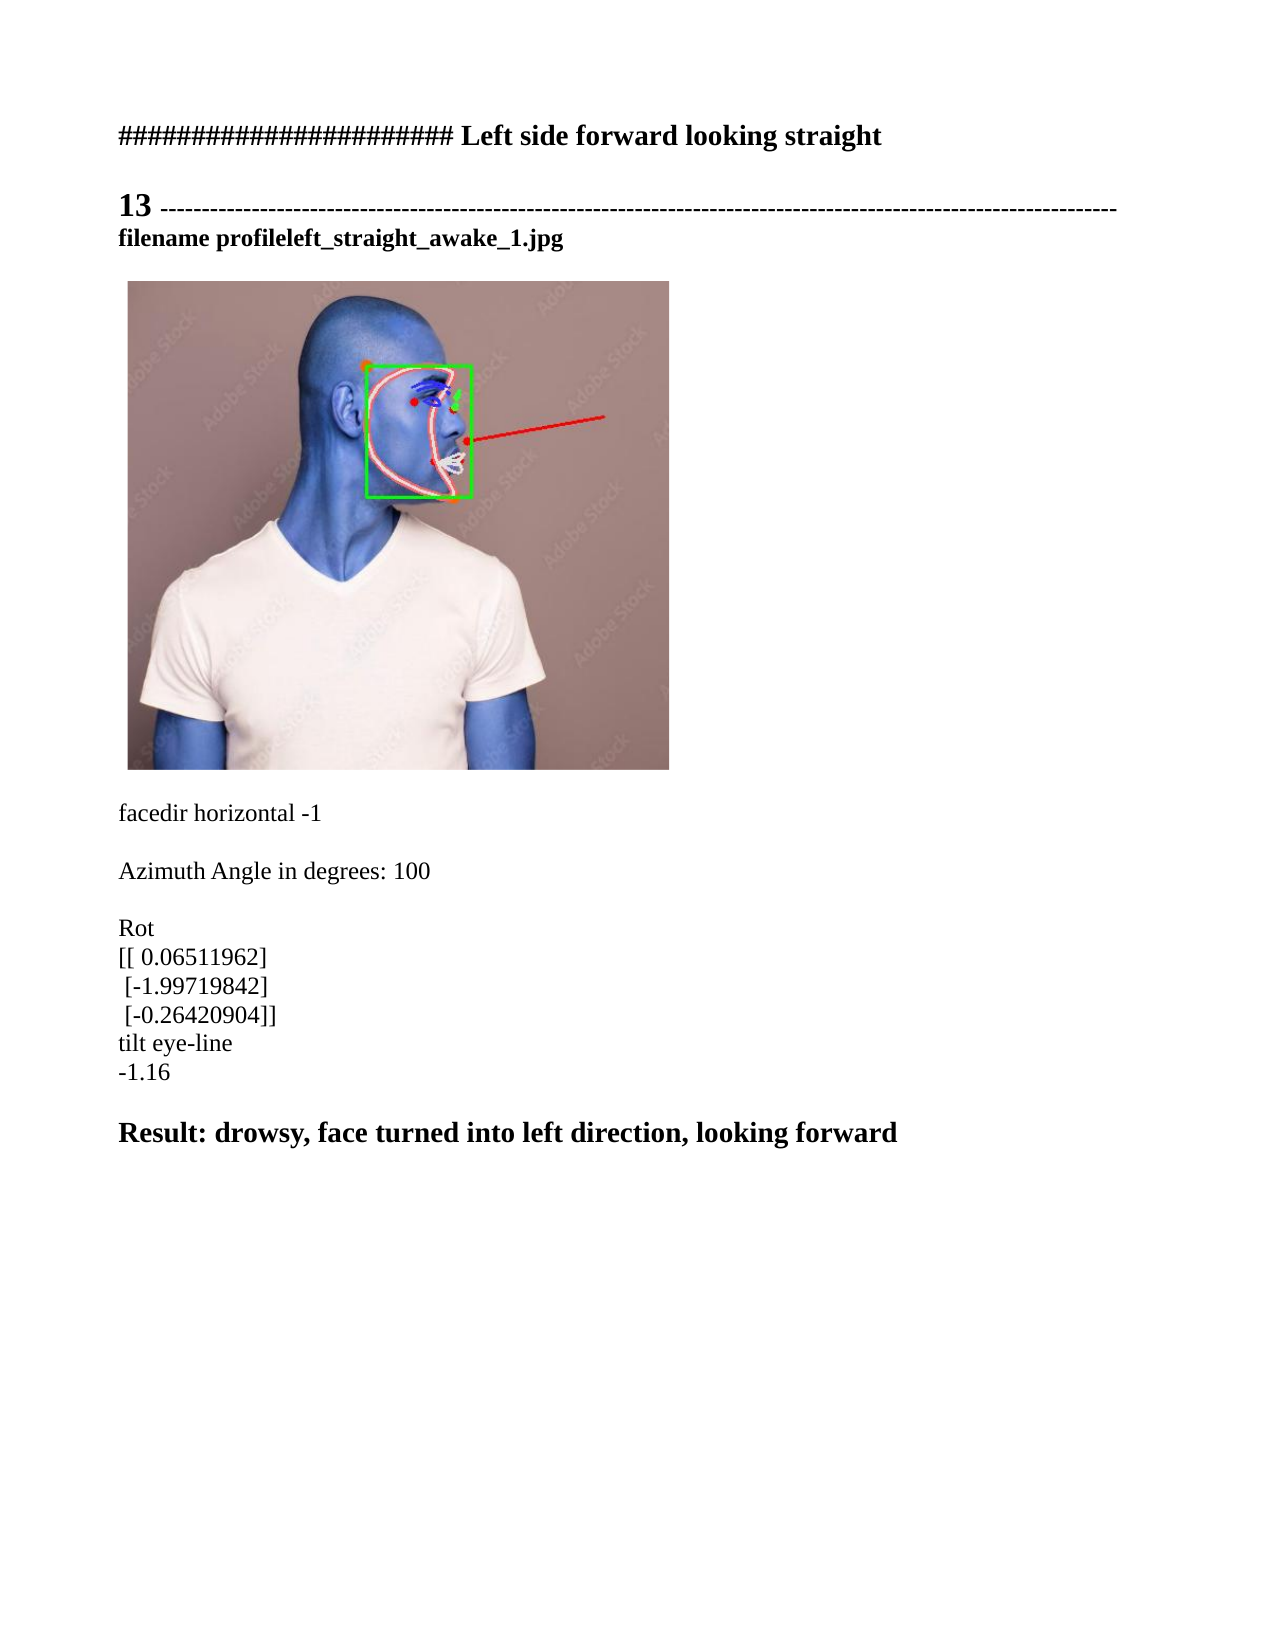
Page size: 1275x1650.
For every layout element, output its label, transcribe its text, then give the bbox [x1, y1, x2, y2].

text ####################### Left side forward looking straight [118, 118, 1157, 152]
text facedir horizontal -1 [118, 798, 1157, 827]
text Azimuth Angle in degrees: 100 [118, 856, 1157, 885]
text [-0.26420904]] [118, 1000, 1157, 1028]
text Rot [118, 913, 1157, 942]
text [[ 0.06511962] [118, 942, 1157, 971]
picture [127, 281, 670, 772]
text 13 ------------------------------------------------------------------------------------------------------------------- [118, 185, 1157, 223]
text [-1.99719842] [118, 971, 1157, 1000]
text Result: drowsy, face turned into left direction, looking forward [118, 1115, 1157, 1148]
text filename profileleft_straight_awake_1.jpg [118, 223, 1157, 252]
text -1.16 [118, 1057, 1157, 1086]
text tilt eye-line [118, 1028, 1157, 1057]
